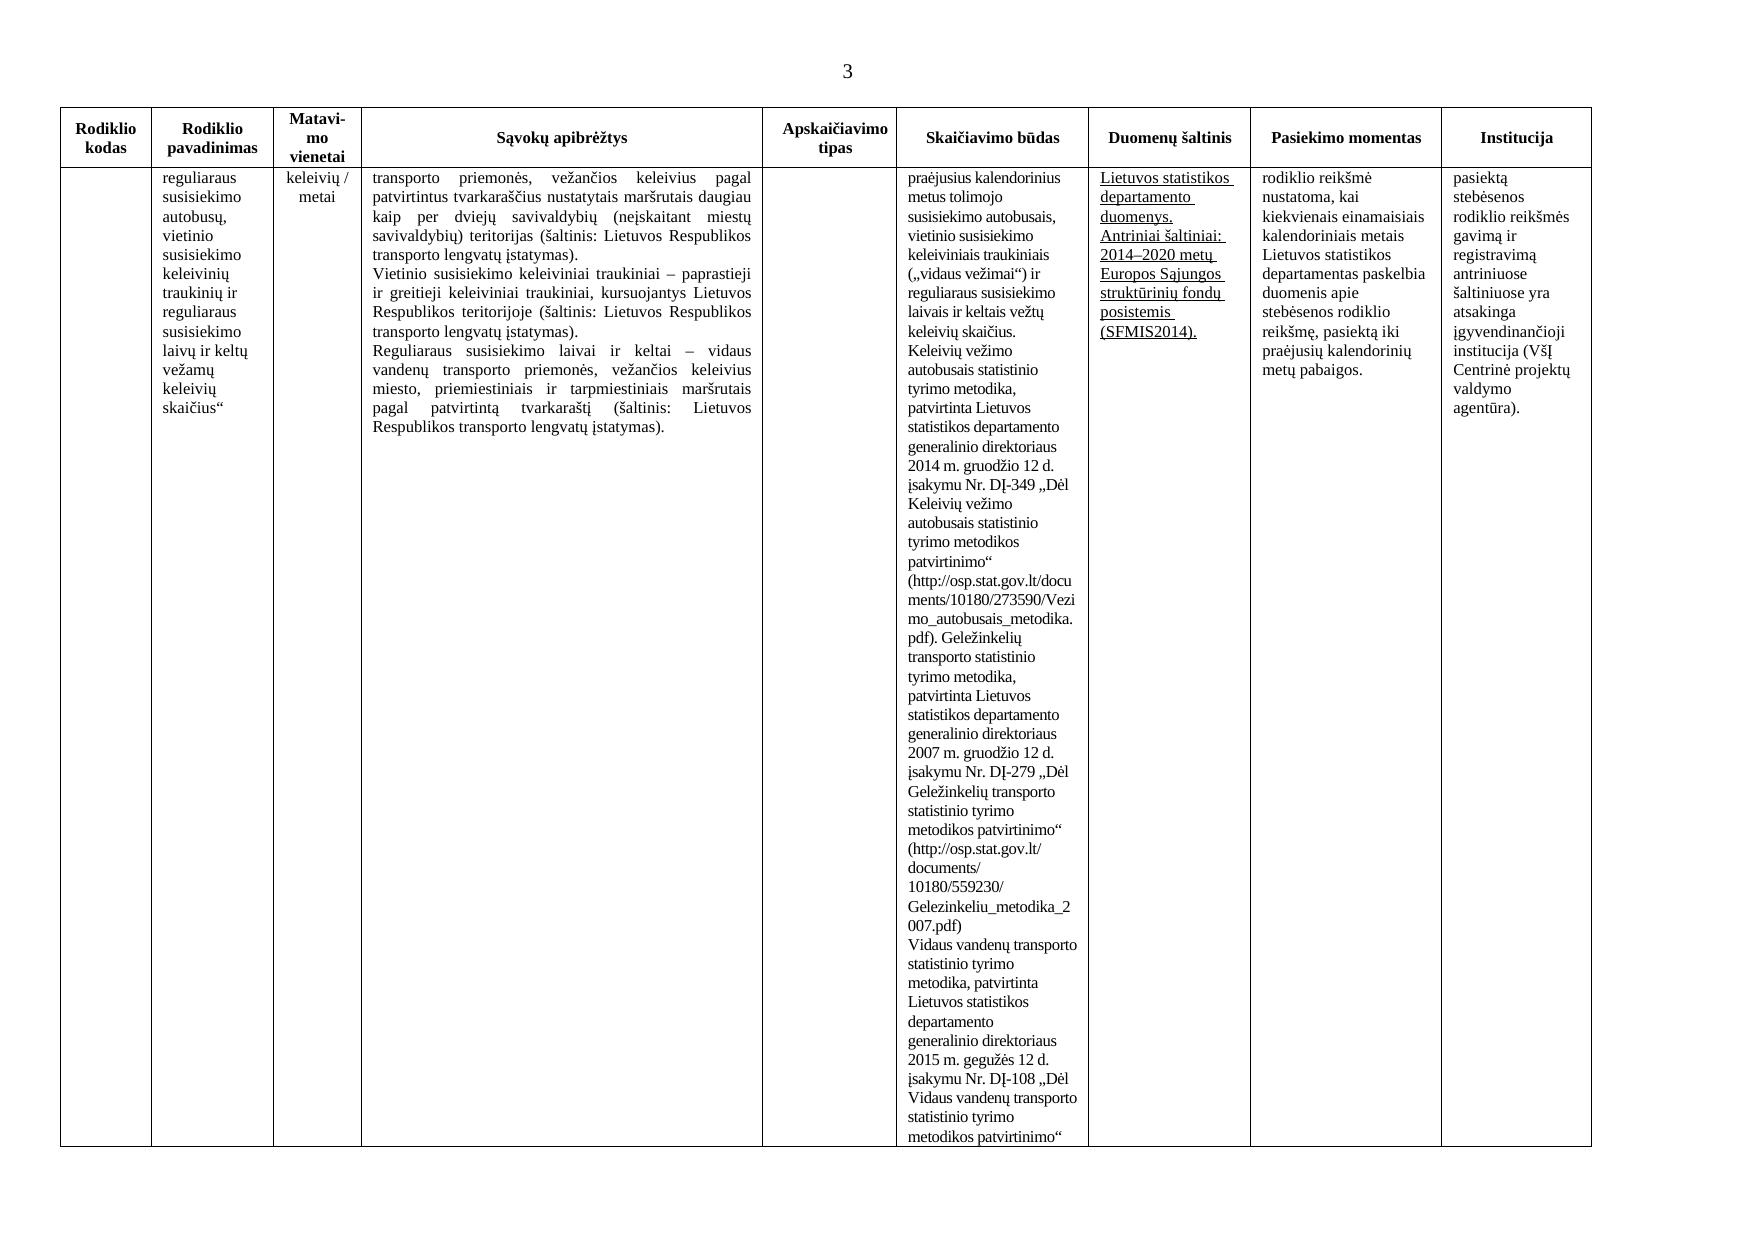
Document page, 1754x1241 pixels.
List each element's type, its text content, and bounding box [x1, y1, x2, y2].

table_header Apskaičiavimo tipas [763, 108, 896, 167]
table_header Matavi-mo vienetai [274, 108, 361, 167]
table_cell transporto priemonės, vežančios keleivius pagal patvirtintus tvarkaraščius nustatytais maršrutais daugiau kaip per dviejų savivaldybių (neįskaitant miestų savivaldybių) teritorijas (šaltinis: Lietuvos Respublikos transporto lengvatų įstatymas). Vietinio susisiekimo keleiviniai traukiniai – paprastieji ir greitieji keleiviniai traukiniai, kursuojantys Lietuvos Respublikos teritorijoje (šaltinis: Lietuvos Respublikos transporto lengvatų įstatymas). Reguliaraus susisiekimo laivai ir keltai – vidaus vandenų transporto priemonės, vežančios keleivius miesto, priemiestiniais ir tarpmiestiniais maršrutais pagal patvirtintą tvarkaraštį (šaltinis: Lietuvos Respublikos transporto lengvatų įstatymas). [362, 168, 762, 1146]
table_header Duomenų šaltinis [1089, 108, 1250, 167]
table_cell praėjusius kalendorinius metus tolimojo susisiekimo autobusais, vietinio susisiekimo keleiviniais traukiniais („vidaus vežimai“) ir reguliaraus susisiekimo laivais ir keltais vežtų keleivių skaičius. Keleivių vežimo autobusais statistinio tyrimo metodika, patvirtinta Lietuvos statistikos departamento generalinio direktoriaus 2014 m. gruodžio 12 d. įsakymu Nr. DĮ-349 „Dėl Keleivių vežimo autobusais statistinio tyrimo metodikos patvirtinimo“ (http://osp.stat.gov.lt/documents/10180/273590/Vezimo_autobusais_metodika.pdf). Geležinkelių transporto statistinio tyrimo metodika, patvirtinta Lietuvos statistikos departamento generalinio direktoriaus 2007 m. gruodžio 12 d. įsakymu Nr. DĮ-279 „Dėl Geležinkelių transporto statistinio tyrimo metodikos patvirtinimo“ (http://osp.stat.gov.lt/documents/10180/559230/Gelezinkeliu_metodika_2007.pdf) Vidaus vandenų transporto statistinio tyrimo metodika, patvirtinta Lietuvos statistikos departamento generalinio direktoriaus 2015 m. gegužės 12 d. įsakymu Nr. DĮ-108 „Dėl Vidaus vandenų transporto statistinio tyrimo metodikos patvirtinimo“ [897, 168, 1088, 1146]
table_cell keleivių / metai [274, 168, 361, 1146]
table_header Rodiklio kodas [61, 108, 151, 167]
table_cell [763, 168, 896, 1146]
table_header Sąvokų apibrėžtys [362, 108, 762, 167]
table_cell [61, 168, 151, 1146]
table_cell [56, 167, 60, 1146]
table_header Pasiekimo momentas [1251, 108, 1441, 167]
table_cell pasiektą stebėsenos rodiklio reikšmės gavimą ir registravimą antriniuose šaltiniuose yra atsakinga įgyvendinančioji institucija (VšĮ Centrinė projektų valdymo agentūra). [1442, 168, 1591, 1146]
table_header Skaičiavimo būdas [897, 108, 1088, 167]
table_header [56, 107, 60, 167]
table_header Rodiklio pavadinimas [152, 108, 273, 167]
table_header Institucija [1442, 108, 1591, 167]
table_cell rodiklio reikšmė nustatoma, kai kiekvienais einamaisiais kalendoriniais metais Lietuvos statistikos departamentas paskelbia duomenis apie stebėsenos rodiklio reikšmę, pasiektą iki praėjusių kalendorinių metų pabaigos. [1251, 168, 1441, 1146]
table_cell reguliaraus susisiekimo autobusų, vietinio susisiekimo keleivinių traukinių ir reguliaraus susisiekimo laivų ir keltų vežamų keleivių skaičius“ [152, 168, 273, 1146]
table_cell Lietuvos statistikos departamento duomenys. Antriniai šaltiniai: 2014–2020 metų Europos Sąjungos struktūrinių fondų posistemis (SFMIS2014). [1089, 168, 1250, 1146]
